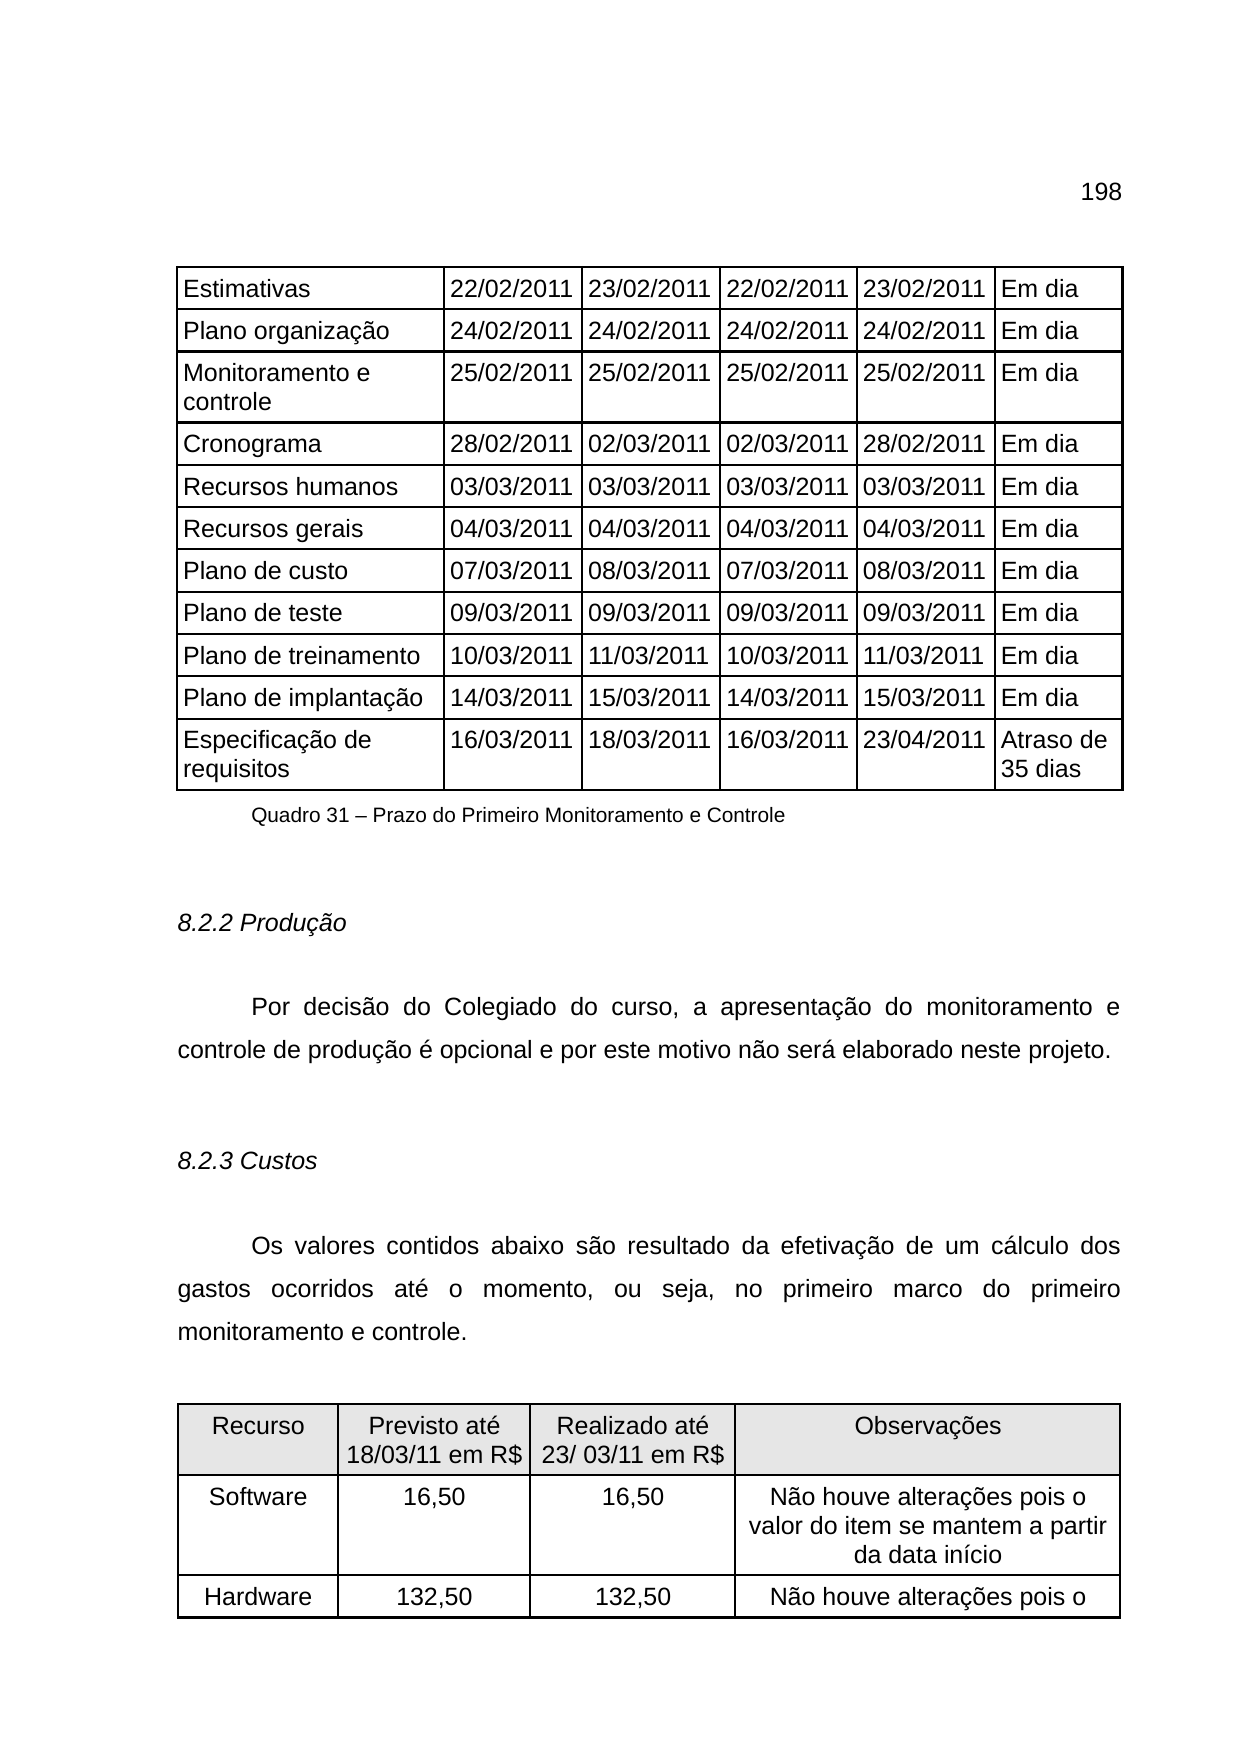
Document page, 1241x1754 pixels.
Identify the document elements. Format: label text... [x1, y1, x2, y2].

table_cell 22/02/2011 [445, 268, 581, 308]
table_cell 11/03/2011 [583, 635, 719, 675]
table_cell 14/03/2011 [445, 677, 581, 717]
text Os valores contidos abaixo são resultado da efetivação de um cálculo dos gastos ocorridos até o momento, ou seja, no primeiro marco do primeiro monitoramento e controle. [177, 1231, 1122, 1346]
table_cell 22/02/2011 [721, 268, 856, 308]
table_cell 09/03/2011 [583, 593, 719, 633]
table_cell Em dia [996, 508, 1121, 548]
table_cell Hardware [179, 1576, 337, 1616]
table_cell 02/03/2011 [583, 424, 719, 464]
table_cell 07/03/2011 [721, 550, 856, 591]
table_cell 08/03/2011 [858, 550, 994, 591]
table_cell 04/03/2011 [721, 508, 856, 548]
table_cell 132,50 [531, 1576, 734, 1616]
table_cell 04/03/2011 [858, 508, 994, 548]
table_cell Em dia [996, 466, 1121, 506]
table_cell 28/02/2011 [445, 424, 581, 464]
table_cell 23/04/2011 [858, 720, 994, 788]
table_cell Estimativas [178, 268, 443, 308]
table_cell 03/03/2011 [583, 466, 719, 506]
table_cell Cronograma [178, 424, 443, 464]
table_cell 25/02/2011 [445, 353, 581, 421]
table_cell 23/02/2011 [583, 268, 719, 308]
table_cell 16,50 [339, 1476, 529, 1574]
table_cell 09/03/2011 [858, 593, 994, 633]
table_cell Plano organização [178, 310, 443, 350]
table_cell 25/02/2011 [721, 353, 856, 421]
table_cell Recursos humanos [178, 466, 443, 506]
table_cell 03/03/2011 [721, 466, 856, 506]
table_cell 24/02/2011 [858, 310, 994, 350]
table_cell Atraso de 35 dias [996, 720, 1121, 788]
table_cell 07/03/2011 [445, 550, 581, 591]
table_cell Plano de implantação [178, 677, 443, 717]
table_cell Não houve alterações pois o valor do item se mantem a partir da data início [736, 1476, 1119, 1574]
table_cell Em dia [996, 550, 1121, 591]
table_cell Plano de treinamento [178, 635, 443, 675]
table_cell 28/02/2011 [858, 424, 994, 464]
table_header Realizado até 23/ 03/11 em R$ [531, 1405, 734, 1474]
table_cell Em dia [996, 635, 1121, 675]
text Quadro 31 – Prazo do Primeiro Monitoramento e Controle [177, 803, 1122, 827]
table_cell 25/02/2011 [858, 353, 994, 421]
subtitle 8.2.3 Custos [177, 1146, 1122, 1175]
table_cell 132,50 [339, 1576, 529, 1616]
table_cell 04/03/2011 [583, 508, 719, 548]
table_cell 09/03/2011 [445, 593, 581, 633]
table_cell 15/03/2011 [583, 677, 719, 717]
table_cell 24/02/2011 [721, 310, 856, 350]
table_cell 02/03/2011 [721, 424, 856, 464]
table_cell 16/03/2011 [445, 720, 581, 788]
table_cell Em dia [996, 593, 1121, 633]
table_cell 18/03/2011 [583, 720, 719, 788]
table_cell 16/03/2011 [721, 720, 856, 788]
table_cell 23/02/2011 [858, 268, 994, 308]
table_cell Plano de teste [178, 593, 443, 633]
table_cell Em dia [996, 310, 1121, 350]
table_cell 24/02/2011 [445, 310, 581, 350]
table_cell Especificação de requisitos [178, 720, 443, 788]
table_header Recurso [179, 1405, 337, 1474]
table_cell Em dia [996, 268, 1121, 308]
table_cell Em dia [996, 424, 1121, 464]
table_cell 03/03/2011 [858, 466, 994, 506]
table_cell Recursos gerais [178, 508, 443, 548]
table_cell Não houve alterações pois o [736, 1576, 1119, 1616]
table_header Previsto até 18/03/11 em R$ [339, 1405, 529, 1474]
table_cell 11/03/2011 [858, 635, 994, 675]
subtitle 8.2.2 Produção [177, 908, 1122, 936]
table_cell 08/03/2011 [583, 550, 719, 591]
table_cell 15/03/2011 [858, 677, 994, 717]
table_cell Plano de custo [178, 550, 443, 591]
table_cell 14/03/2011 [721, 677, 856, 717]
table_cell 03/03/2011 [445, 466, 581, 506]
table_cell 10/03/2011 [721, 635, 856, 675]
table_cell Em dia [996, 677, 1121, 717]
table_header Observações [736, 1405, 1119, 1474]
table_cell Em dia [996, 353, 1121, 421]
table_cell 24/02/2011 [583, 310, 719, 350]
table_cell 10/03/2011 [445, 635, 581, 675]
table_cell Software [179, 1476, 337, 1574]
table_cell 25/02/2011 [583, 353, 719, 421]
table_cell 16,50 [531, 1476, 734, 1574]
table_cell Monitoramento e controle [178, 353, 443, 421]
text Por decisão do Colegiado do curso, a apresentação do monitoramento e controle de produção é opcional e por este motivo não será elaborado neste projeto. [177, 992, 1122, 1064]
table_cell 09/03/2011 [721, 593, 856, 633]
table_cell 04/03/2011 [445, 508, 581, 548]
